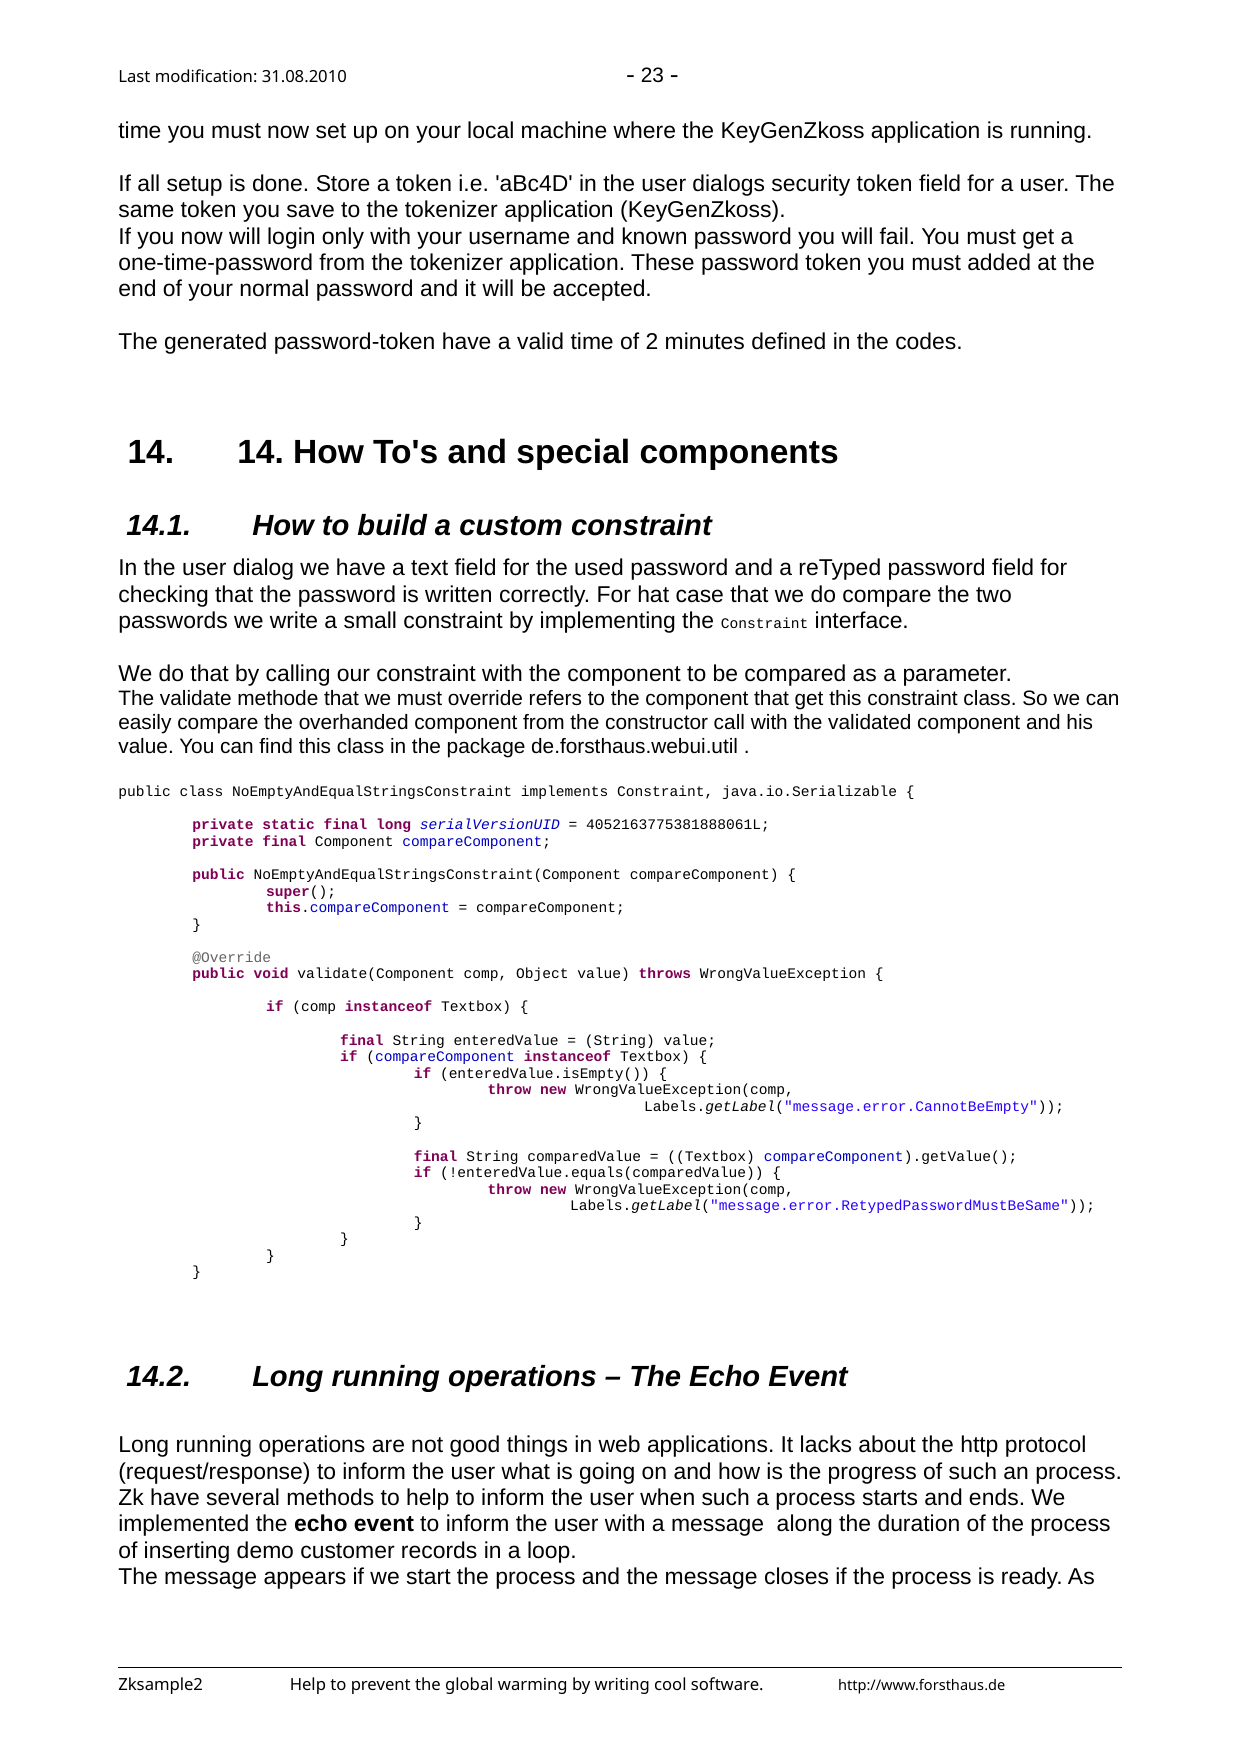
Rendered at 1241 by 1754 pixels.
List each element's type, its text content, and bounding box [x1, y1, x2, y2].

text final String enteredValue = (String) value; [118, 1033, 1122, 1049]
text if (!enteredValue.equals(comparedValue)) { [118, 1165, 1122, 1182]
text final String comparedValue = ((Textbox) compareComponent).getValue(); [118, 1149, 1122, 1165]
text } [118, 917, 1122, 933]
text If you now will login only with your username and known password you will fail. You must get a one-time-password from the tokenizer application. These password token you must added at the end of your normal password and it will be accepted. [118, 223, 1122, 302]
text private final Component compareComponent; [118, 834, 1122, 851]
text The generated password-token have a valid time of 2 minutes defined in the codes. [118, 328, 1122, 354]
text public class NoEmptyAndEqualStringsConstraint implements Constraint, java.io.Serializable { [118, 784, 1122, 801]
text throw new WrongValueException(comp, [118, 1182, 1122, 1198]
subtitle Long running operations – The Echo Event [118, 1359, 1122, 1392]
text The validate methode that we must override refers to the component that get this constraint class. So we can easily compare the overhanded component from the constructor call with the validated component and his value. You can find this class in the package de.forsthaus.webui.util . [118, 686, 1122, 758]
text Labels.getLabel("message.error.CannotBeEmpty")); [118, 1099, 1122, 1116]
text super(); [118, 884, 1122, 900]
text } [118, 1215, 1122, 1232]
text time you must now set up on your local machine where the KeyGenZkoss application is running. [118, 117, 1122, 144]
text private static final long serialVersionUID = 4052163775381888061L; [118, 817, 1122, 834]
subtitle How to build a custom constraint [118, 508, 1122, 542]
text The message appears if we start the process and the message closes if the process is ready. As [118, 1563, 1122, 1589]
text if (enteredValue.isEmpty()) { [118, 1066, 1122, 1082]
text public void validate(Component comp, Object value) throws WrongValueException { [118, 967, 1122, 983]
text In the user dialog we have a text field for the used password and a reTyped password field for checking that the password is written correctly. For hat case that we do compare the two passwords we write a small constraint by implementing the Constraint interface. [118, 554, 1122, 633]
text Labels.getLabel("message.error.RetypedPasswordMustBeSame")); [118, 1198, 1122, 1215]
text We do that by calling our constraint with the component to be compared as a parameter. [118, 660, 1122, 686]
subtitle 14. How To's and special components [118, 432, 1122, 471]
text if (comp instanceof Textbox) { [118, 1000, 1122, 1016]
text throw new WrongValueException(comp, [118, 1082, 1122, 1099]
text } [118, 1248, 1122, 1265]
text @Override [118, 950, 1122, 967]
text If all setup is done. Store a token i.e. 'aBc4D' in the user dialogs security token field for a user. The same token you save to the tokenizer application (KeyGenZkoss). [118, 170, 1122, 223]
text } [118, 1232, 1122, 1248]
text } [118, 1116, 1122, 1132]
text if (compareComponent instanceof Textbox) { [118, 1049, 1122, 1066]
text } [118, 1265, 1122, 1281]
text Long running operations are not good things in web applications. It lacks about the http protocol (request/response) to inform the user what is going on and how is the progress of such an process. Zk have several methods to help to inform the user when such a process starts and ends. We implemented the echo event to inform the user with a message along the duration of the process of inserting demo customer records in a loop. [118, 1431, 1122, 1563]
text public NoEmptyAndEqualStringsConstraint(Component compareComponent) { [118, 867, 1122, 884]
text this.compareComponent = compareComponent; [118, 900, 1122, 917]
